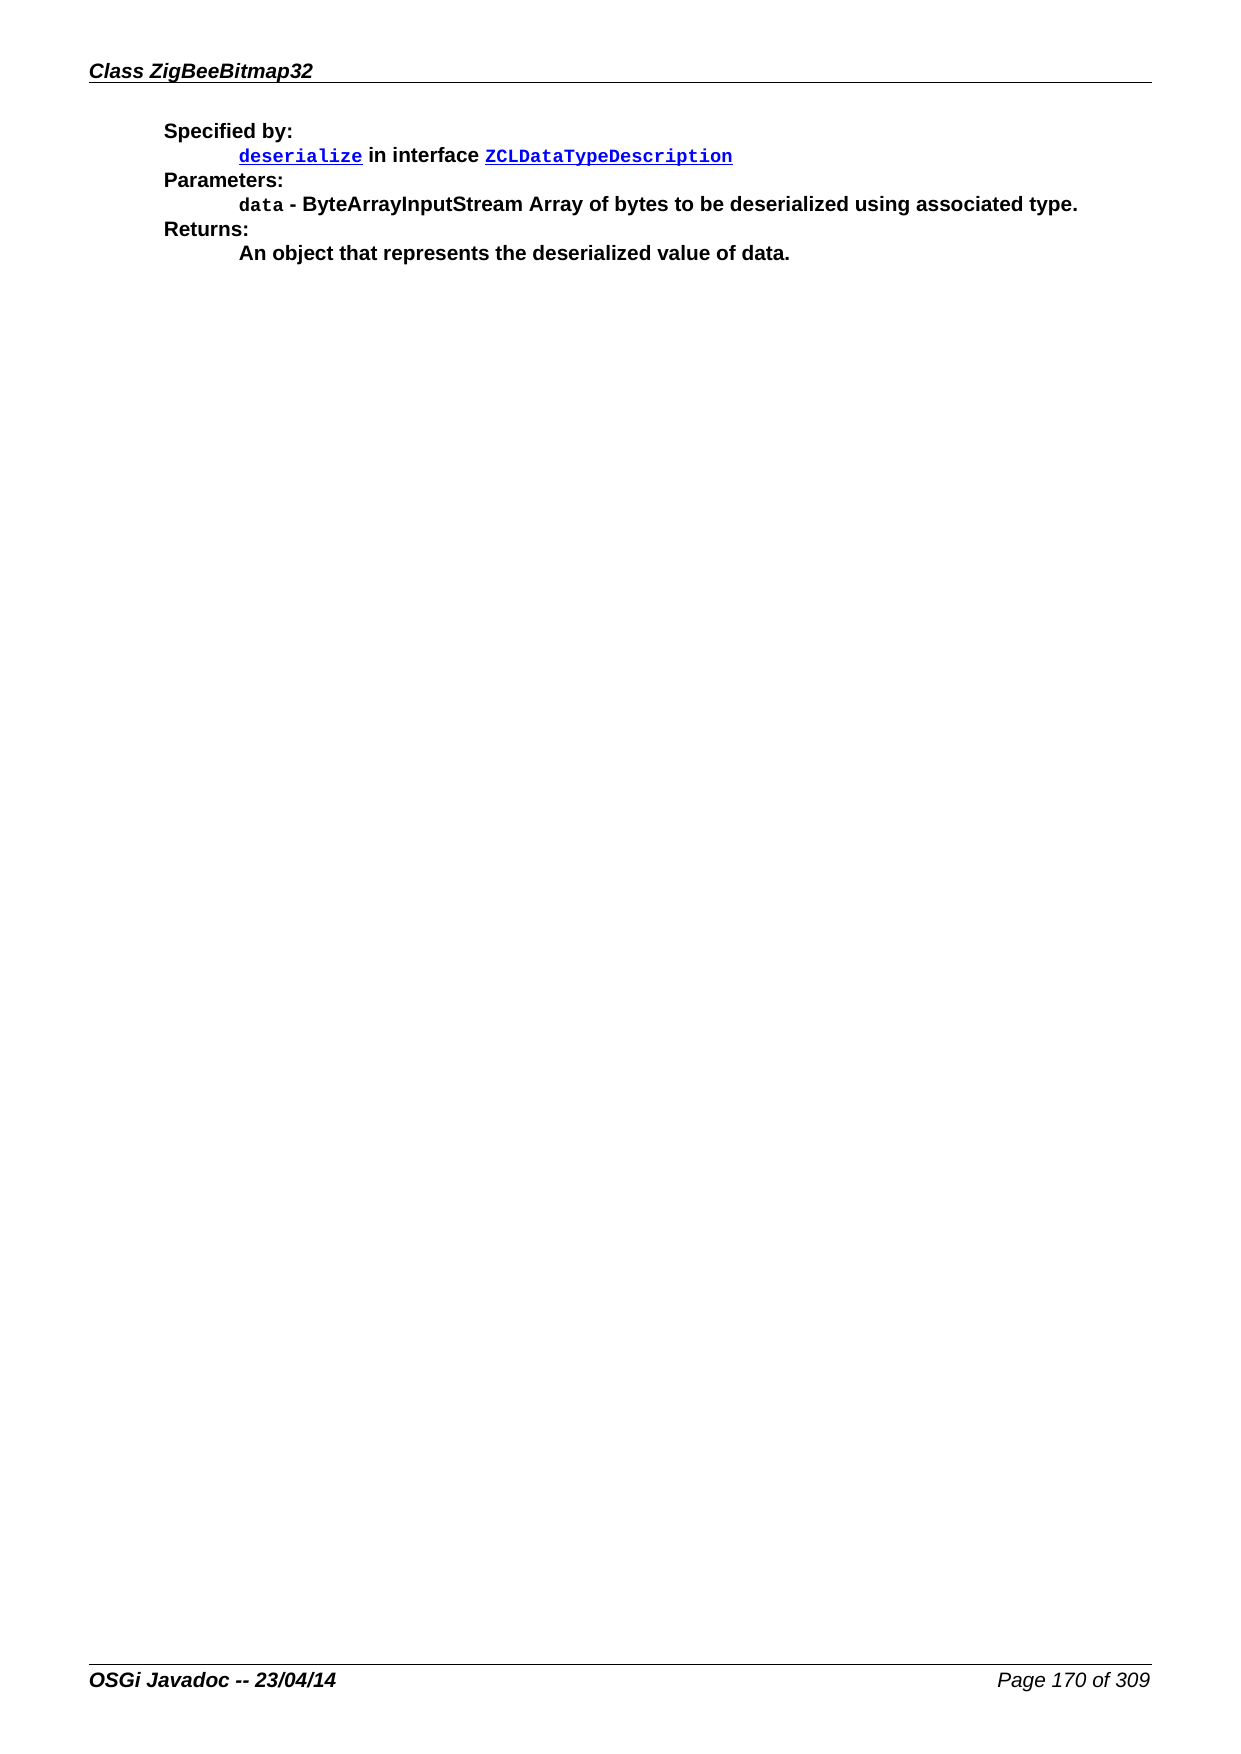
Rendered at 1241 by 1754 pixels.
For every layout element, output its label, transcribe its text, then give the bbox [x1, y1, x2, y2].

text Parameters: [163, 168, 1152, 192]
text Returns: [163, 217, 1152, 241]
text An object that represents the deserialized value of data. [238, 241, 1152, 265]
text Specified by: [163, 118, 1152, 142]
text data - ByteArrayInputStream Array of bytes to be deserialized using associated type. [238, 192, 1152, 217]
text deserialize in interface ZCLDataTypeDescription [238, 142, 1152, 168]
